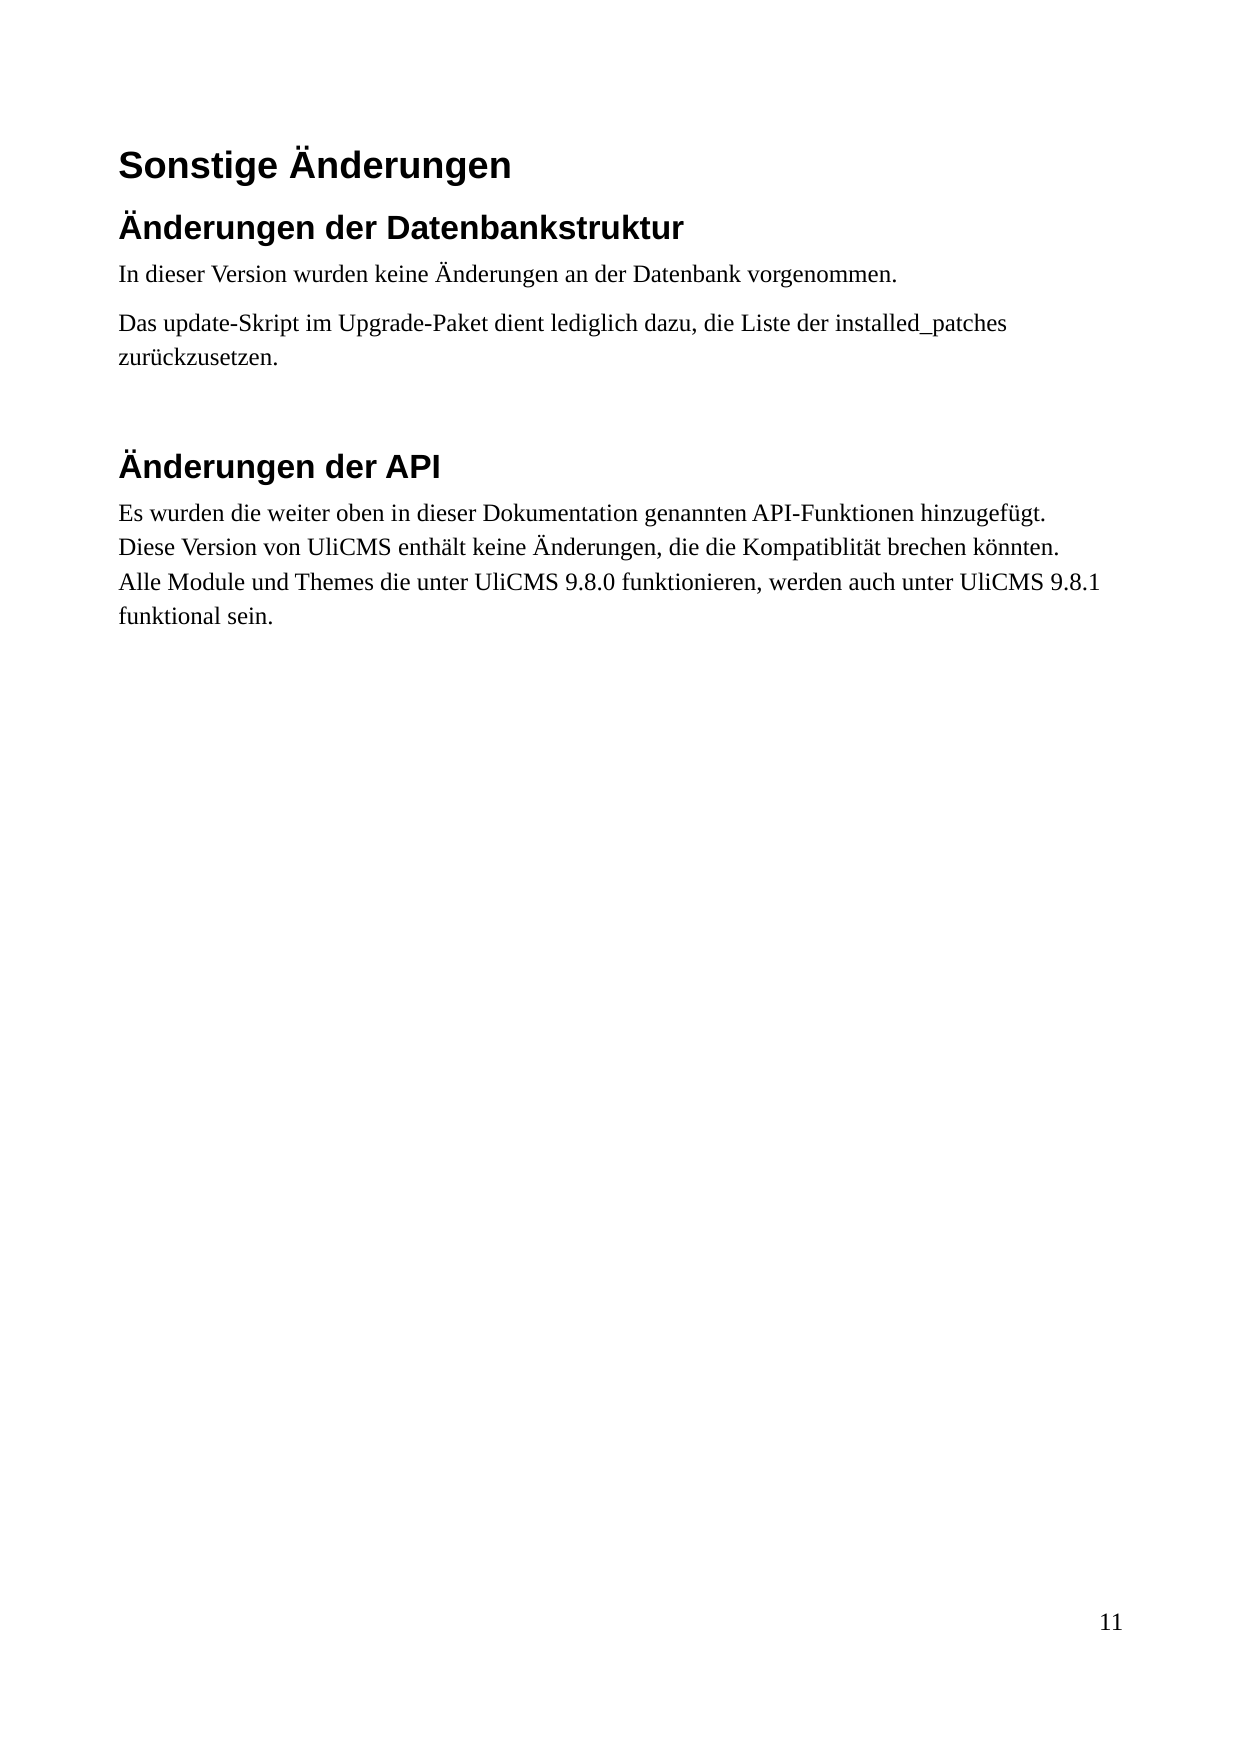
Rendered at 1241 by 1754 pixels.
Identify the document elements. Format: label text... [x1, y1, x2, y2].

text In dieser Version wurden keine Änderungen an der Datenbank vorgenommen. [118, 259, 1123, 287]
text Das update-Skript im Upgrade-Paket dient lediglich dazu, die Liste der installed_patches zurückzusetzen. [118, 308, 1123, 371]
subtitle Änderungen der Datenbankstruktur [118, 208, 1123, 246]
subtitle Sonstige Änderungen [118, 143, 1123, 187]
subtitle Änderungen der API [118, 447, 1123, 485]
text Es wurden die weiter oben in dieser Dokumentation genannten API-Funktionen hinzugefügt. Diese Version von UliCMS enthält keine Änderungen, die die Kompatiblität brechen könnten. Alle Module und Themes die unter UliCMS 9.8.0 funktionieren, werden auch unter UliCMS 9.8.1 funktional sein. [118, 498, 1123, 630]
